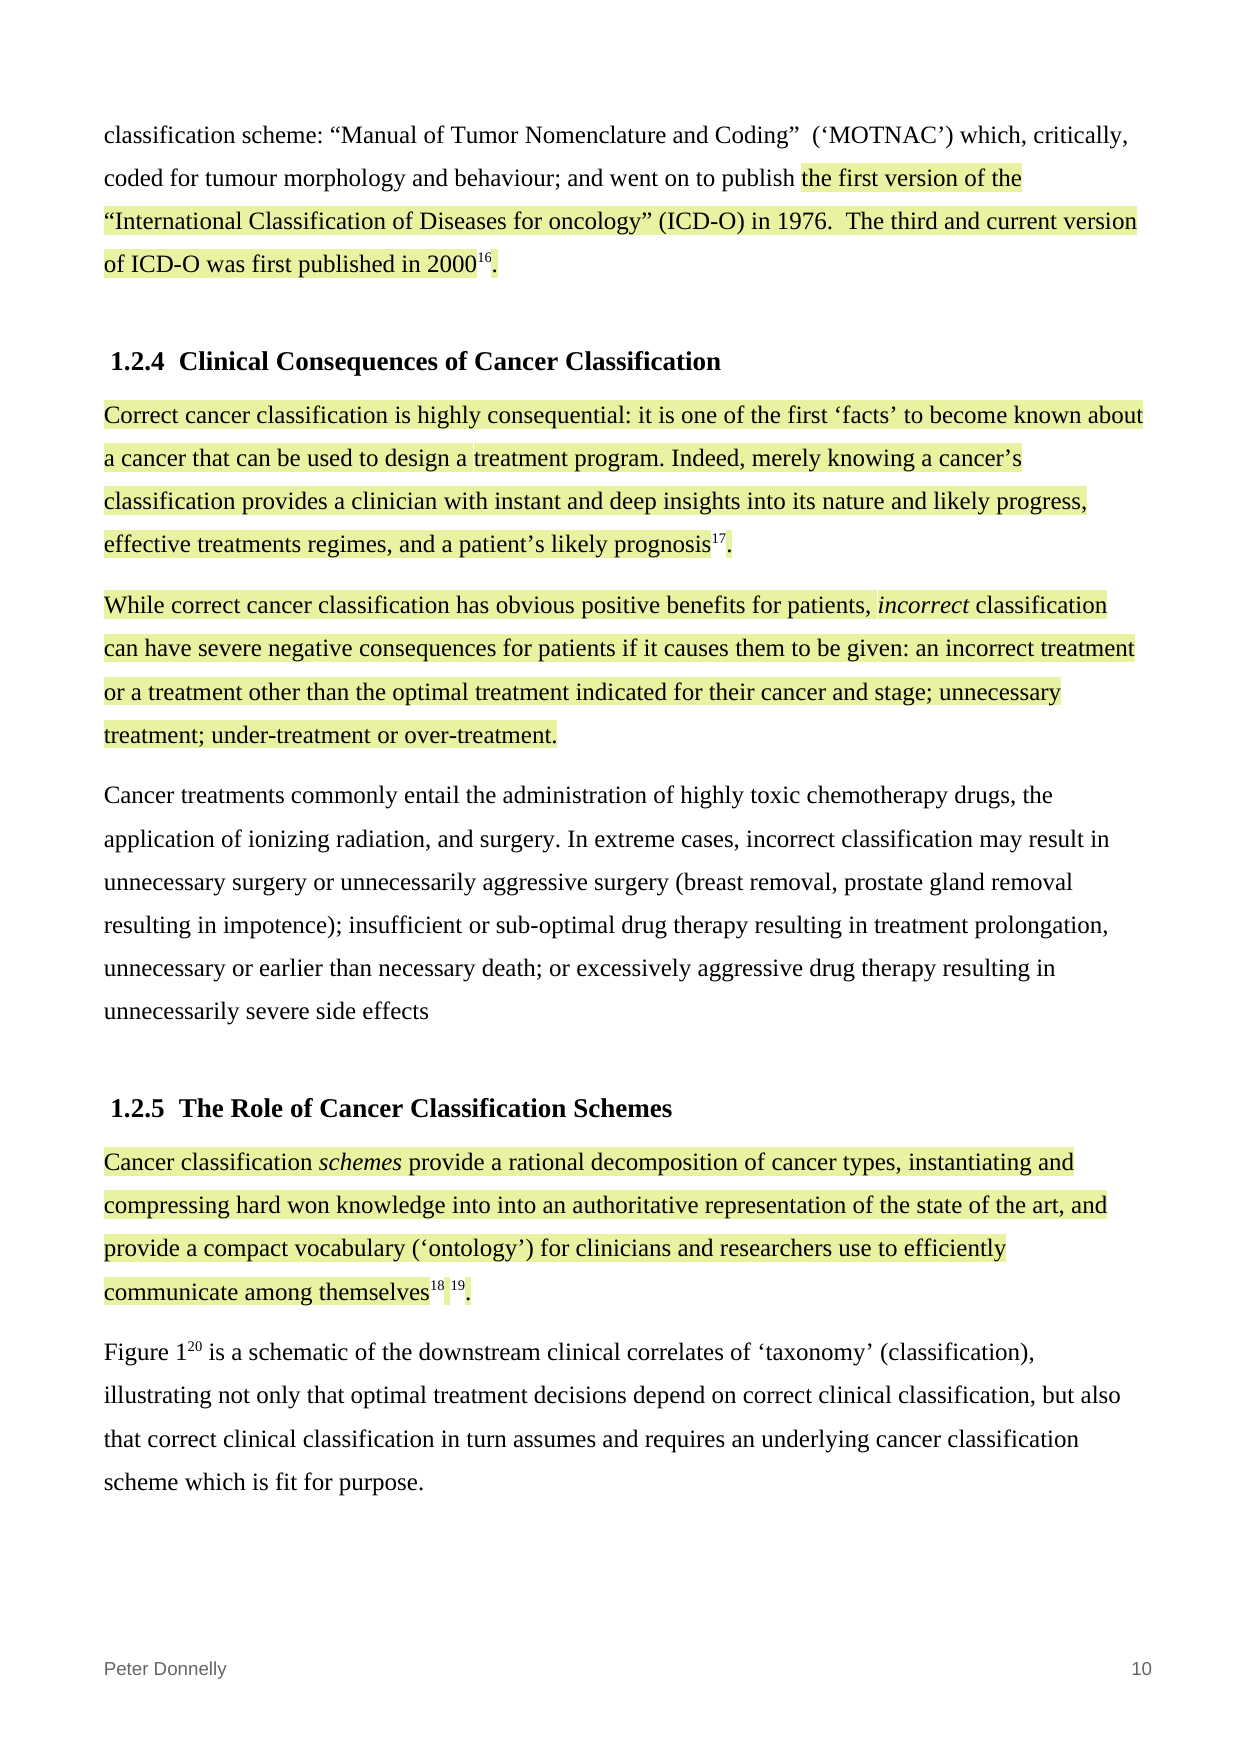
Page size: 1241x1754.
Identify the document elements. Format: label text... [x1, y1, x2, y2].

text classification scheme: “Manual of Tumor Nomenclature and Coding” (‘MOTNAC’) which, critically, coded for tumour morphology and behaviour; and went on to publish the first version of the “International Classification of Diseases for oncology” (ICD-O) in 1976. The third and current version of ICD-O was first published in 2000. [103, 120, 1146, 278]
text Correct cancer classification is highly consequential: it is one of the first ‘facts’ to become known about a cancer that can be used to design a treatment program. Indeed, merely knowing a cancer’s classification provides a clinician with instant and deep insights into its nature and likely progress, effective treatments regimes, and a patient’s likely prognosis. [103, 400, 1146, 558]
text Cancer treatments commonly entail the administration of highly toxic chemotherapy drugs, the application of ionizing radiation, and surgery. In extreme cases, incorrect classification may result in unnecessary surgery or unnecessarily aggressive surgery (breast removal, prostate gland removal resulting in impotence); insufficient or sub-optimal drug therapy resulting in treatment prolongation, unnecessary or earlier than necessary death; or excessively aggressive drug therapy resulting in unnecessarily severe side effects [103, 781, 1146, 1025]
subtitle The Role of Cancer Classification Schemes [103, 1092, 1146, 1124]
text While correct cancer classification has obvious positive benefits for patients, incorrect classification can have severe negative consequences for patients if it causes them to be given: an incorrect treatment or a treatment other than the optimal treatment indicated for their cancer and stage; unnecessary treatment; under-treatment or over-treatment. [103, 590, 1146, 748]
text Cancer classification schemes provide a rational decomposition of cancer types, instantiating and compressing hard won knowledge into into an authoritative representation of the state of the art, and provide a compact vocabulary (‘ontology’) for clinicians and researchers use to efficiently communicate among themselves . [103, 1147, 1146, 1305]
text Figure 1 is a schematic of the downstream clinical correlates of ‘taxonomy’ (classification), illustrating not only that optimal treatment decisions depend on correct clinical classification, but also that correct clinical classification in turn assumes and requires an underlying cancer classification scheme which is fit for purpose. [103, 1337, 1146, 1496]
subtitle Clinical Consequences of Cancer Classification [103, 345, 1146, 377]
